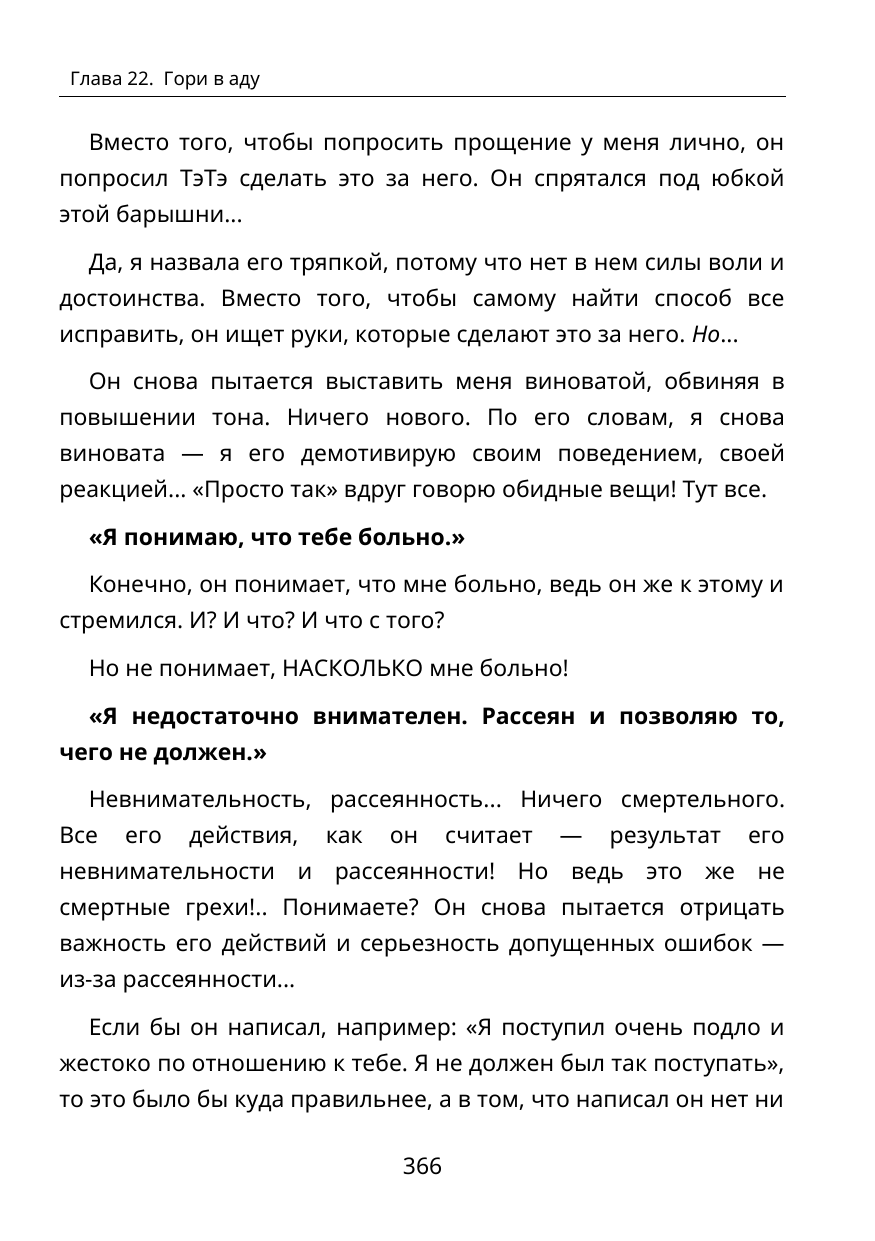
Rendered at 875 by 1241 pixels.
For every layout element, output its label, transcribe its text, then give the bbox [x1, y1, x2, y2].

text «Я недостаточно внимателен. Рассеян и позволяю то, чего не должен.» [59, 700, 786, 767]
text Он снова пытается выставить меня виноватой, обвиняя в повышении тона. Ничего нового. По его словам, я снова виновата — я его демотивирую своим поведением, своей реакцией... «Просто так» вдруг говорю обидные вещи! Тут все. [59, 365, 786, 504]
text «Я понимаю, что тебе больно.» [59, 521, 786, 552]
text Конечно, он понимает, что мне больно, ведь он же к этому и стремился. И? И что? И что с того? [59, 568, 786, 636]
text Невнимательность, рассеянность... Ничего смертельного. Все его действия, как он считает — результат его невнимательности и рассеянности! Но ведь это же не смертные грехи!.. Понимаете? Он снова пытается отрицать важность его действий и серьезность допущенных ошибок — из-за рассеянности... [59, 783, 786, 994]
text Но не понимает, НАСКОЛЬКО мне больно! [59, 652, 786, 683]
text Да, я назвала его тряпкой, потому что нет в нем силы воли и достоинства. Вместо того, чтобы самому найти способ все исправить, он ищет руки, которые сделают это за него. Но... [59, 246, 786, 349]
text Вместо того, чтобы попросить прощение у меня лично, он попросил ТэТэ сделать это за него. Он спрятался под юбкой этой барышни... [59, 126, 786, 229]
text Если бы он написал, например: «Я поступил очень подло и жестоко по отношению к тебе. Я не должен был так поступать», то это было бы куда правильнее, а в том, что написал он нет ни [59, 1011, 786, 1114]
